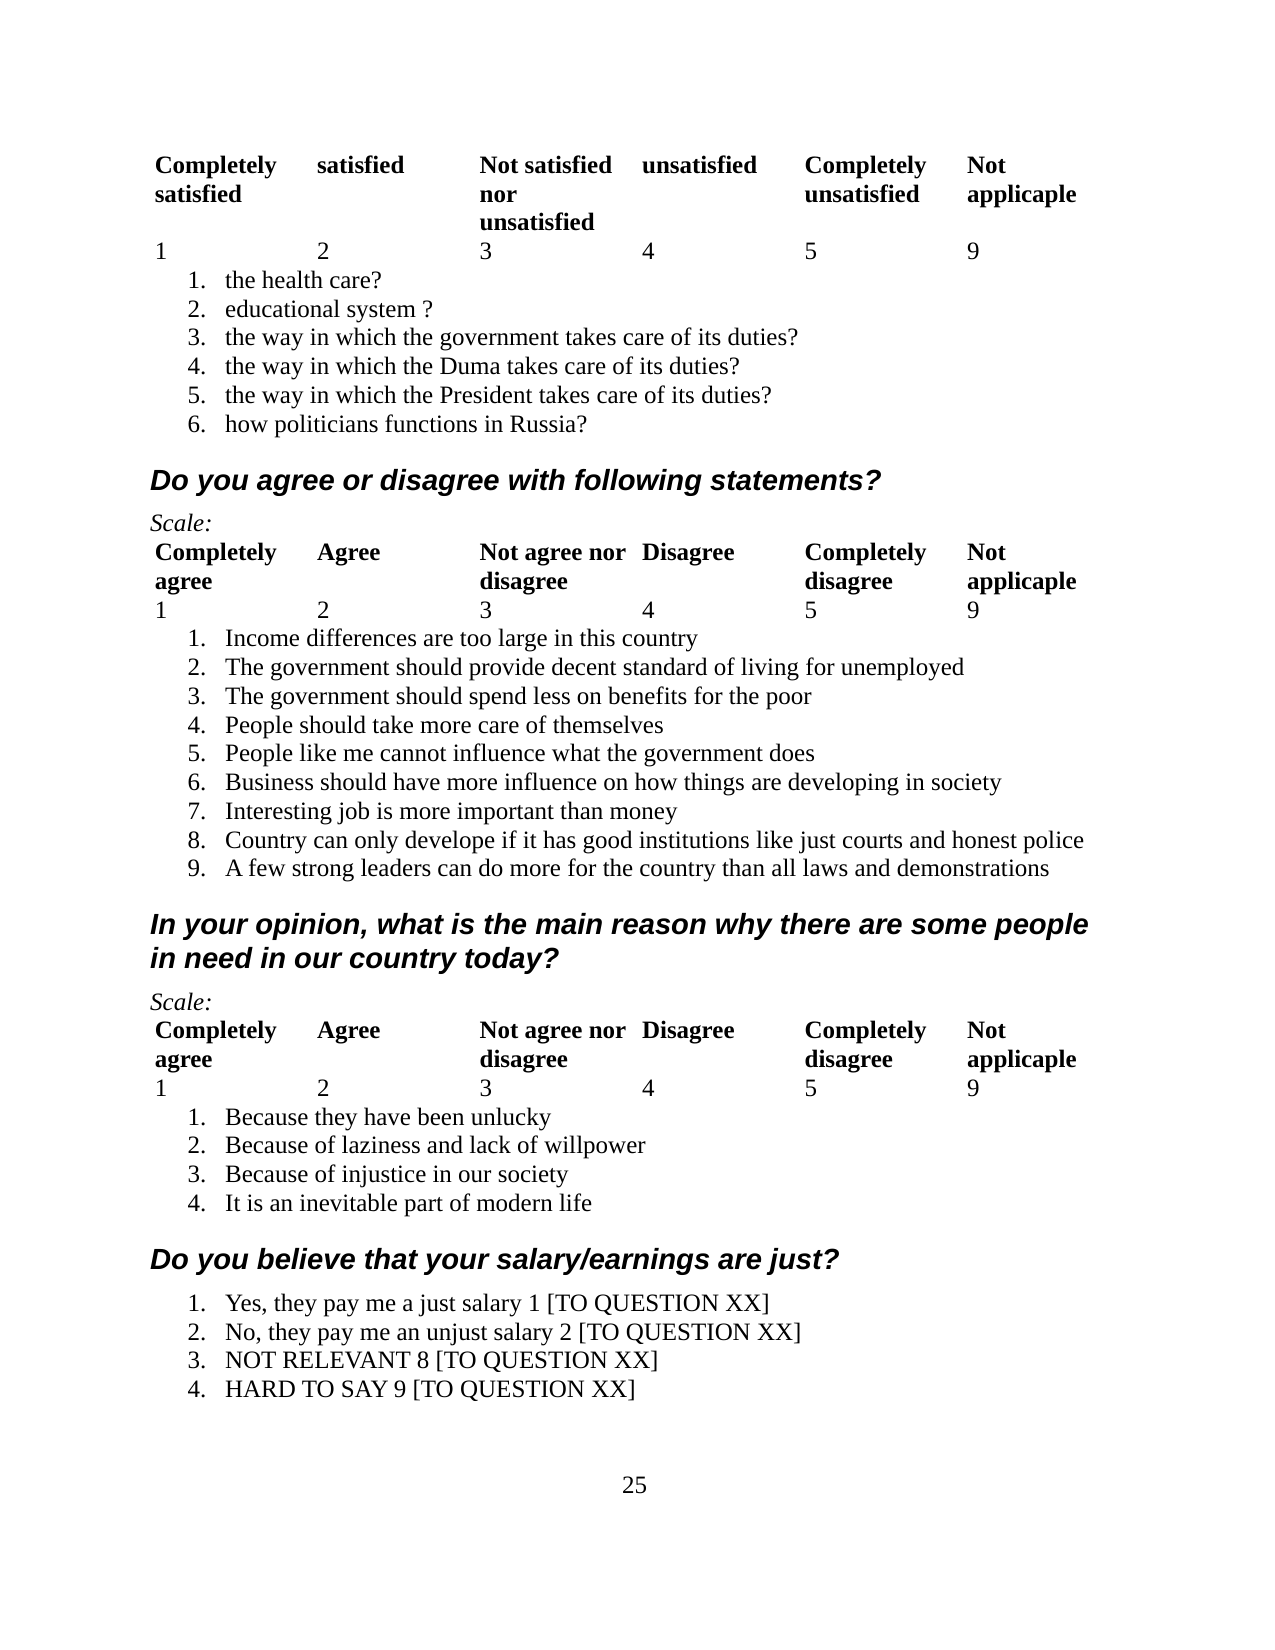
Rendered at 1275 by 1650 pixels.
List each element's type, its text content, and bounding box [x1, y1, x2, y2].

table_header Completely agree [150, 537, 312, 595]
table_cell 3 [475, 595, 637, 623]
list Income differences are too large in this country [187, 623, 1125, 652]
list how politicians functions in Russia? [187, 409, 1125, 437]
table_cell 1 [150, 236, 312, 265]
list No, they pay me an unjust salary 2 [TO QUESTION XX] [187, 1317, 1125, 1345]
table_cell 2 [313, 1073, 475, 1102]
table_cell 2 [313, 595, 475, 623]
table_cell 1 [150, 1073, 312, 1102]
text Scale: [150, 987, 1125, 1016]
list The government should provide decent standard of living for unemployed [187, 652, 1125, 681]
list It is an inevitable part of modern life [187, 1188, 1125, 1217]
table_cell 4 [638, 595, 800, 623]
list educational system ? [187, 294, 1125, 322]
list Interesting job is more important than money [187, 796, 1125, 825]
table_header Completely unsatisfied [800, 150, 962, 236]
list Because of laziness and lack of willpower [187, 1131, 1125, 1159]
subtitle Do you believe that your salary/earnings are just? [150, 1242, 1125, 1275]
list the health care? [187, 265, 1125, 294]
list Country can only develope if it has good institutions like just courts and honest police [187, 825, 1125, 853]
table_cell 3 [475, 236, 637, 265]
list NOT RELEVANT 8 [TO QUESTION XX] [187, 1345, 1125, 1374]
table_header Not applicaple [963, 537, 1125, 595]
subtitle In your opinion, what is the main reason why there are some people in need in our country today? [150, 907, 1125, 974]
list HARD TO SAY 9 [TO QUESTION XX] [187, 1374, 1125, 1403]
table_header Not agree nor disagree [475, 537, 637, 595]
table_cell 4 [638, 236, 800, 265]
list Because they have been unlucky [187, 1102, 1125, 1131]
table_cell 9 [963, 1073, 1125, 1102]
list the way in which the President takes care of its duties? [187, 380, 1125, 409]
table_cell 4 [638, 1073, 800, 1102]
table_header satisfied [313, 150, 475, 236]
table_header unsatisfied [638, 150, 800, 236]
table_header Disagree [638, 1016, 800, 1073]
table_cell 9 [963, 595, 1125, 623]
table_header Completely disagree [800, 537, 962, 595]
list Because of injustice in our society [187, 1159, 1125, 1188]
table_header Agree [313, 1016, 475, 1073]
list the way in which the government takes care of its duties? [187, 322, 1125, 351]
table_cell 1 [150, 595, 312, 623]
list the way in which the Duma takes care of its duties? [187, 351, 1125, 380]
table_header Not satisfied nor unsatisfied [475, 150, 637, 236]
table_cell 3 [475, 1073, 637, 1102]
list The government should spend less on benefits for the poor [187, 681, 1125, 710]
table_header Not applicaple [963, 1016, 1125, 1073]
table_header Completely disagree [800, 1016, 962, 1073]
list Business should have more influence on how things are developing in society [187, 767, 1125, 796]
text Scale: [150, 508, 1125, 537]
table_cell 5 [800, 236, 962, 265]
table_cell 9 [963, 236, 1125, 265]
table_header Agree [313, 537, 475, 595]
table_header Not agree nor disagree [475, 1016, 637, 1073]
subtitle Do you agree or disagree with following statements? [150, 462, 1125, 496]
list Yes, they pay me a just salary 1 [TO QUESTION XX] [187, 1288, 1125, 1317]
table_cell 2 [313, 236, 475, 265]
table_header Not applicaple [963, 150, 1125, 236]
table_cell 5 [800, 595, 962, 623]
table_cell 5 [800, 1073, 962, 1102]
table_header Completely satisfied [150, 150, 312, 236]
list People like me cannot influence what the government does [187, 738, 1125, 767]
list People should take more care of themselves [187, 710, 1125, 738]
table_header Completely agree [150, 1016, 312, 1073]
list A few strong leaders can do more for the country than all laws and demonstrations [187, 853, 1125, 882]
table_header Disagree [638, 537, 800, 595]
